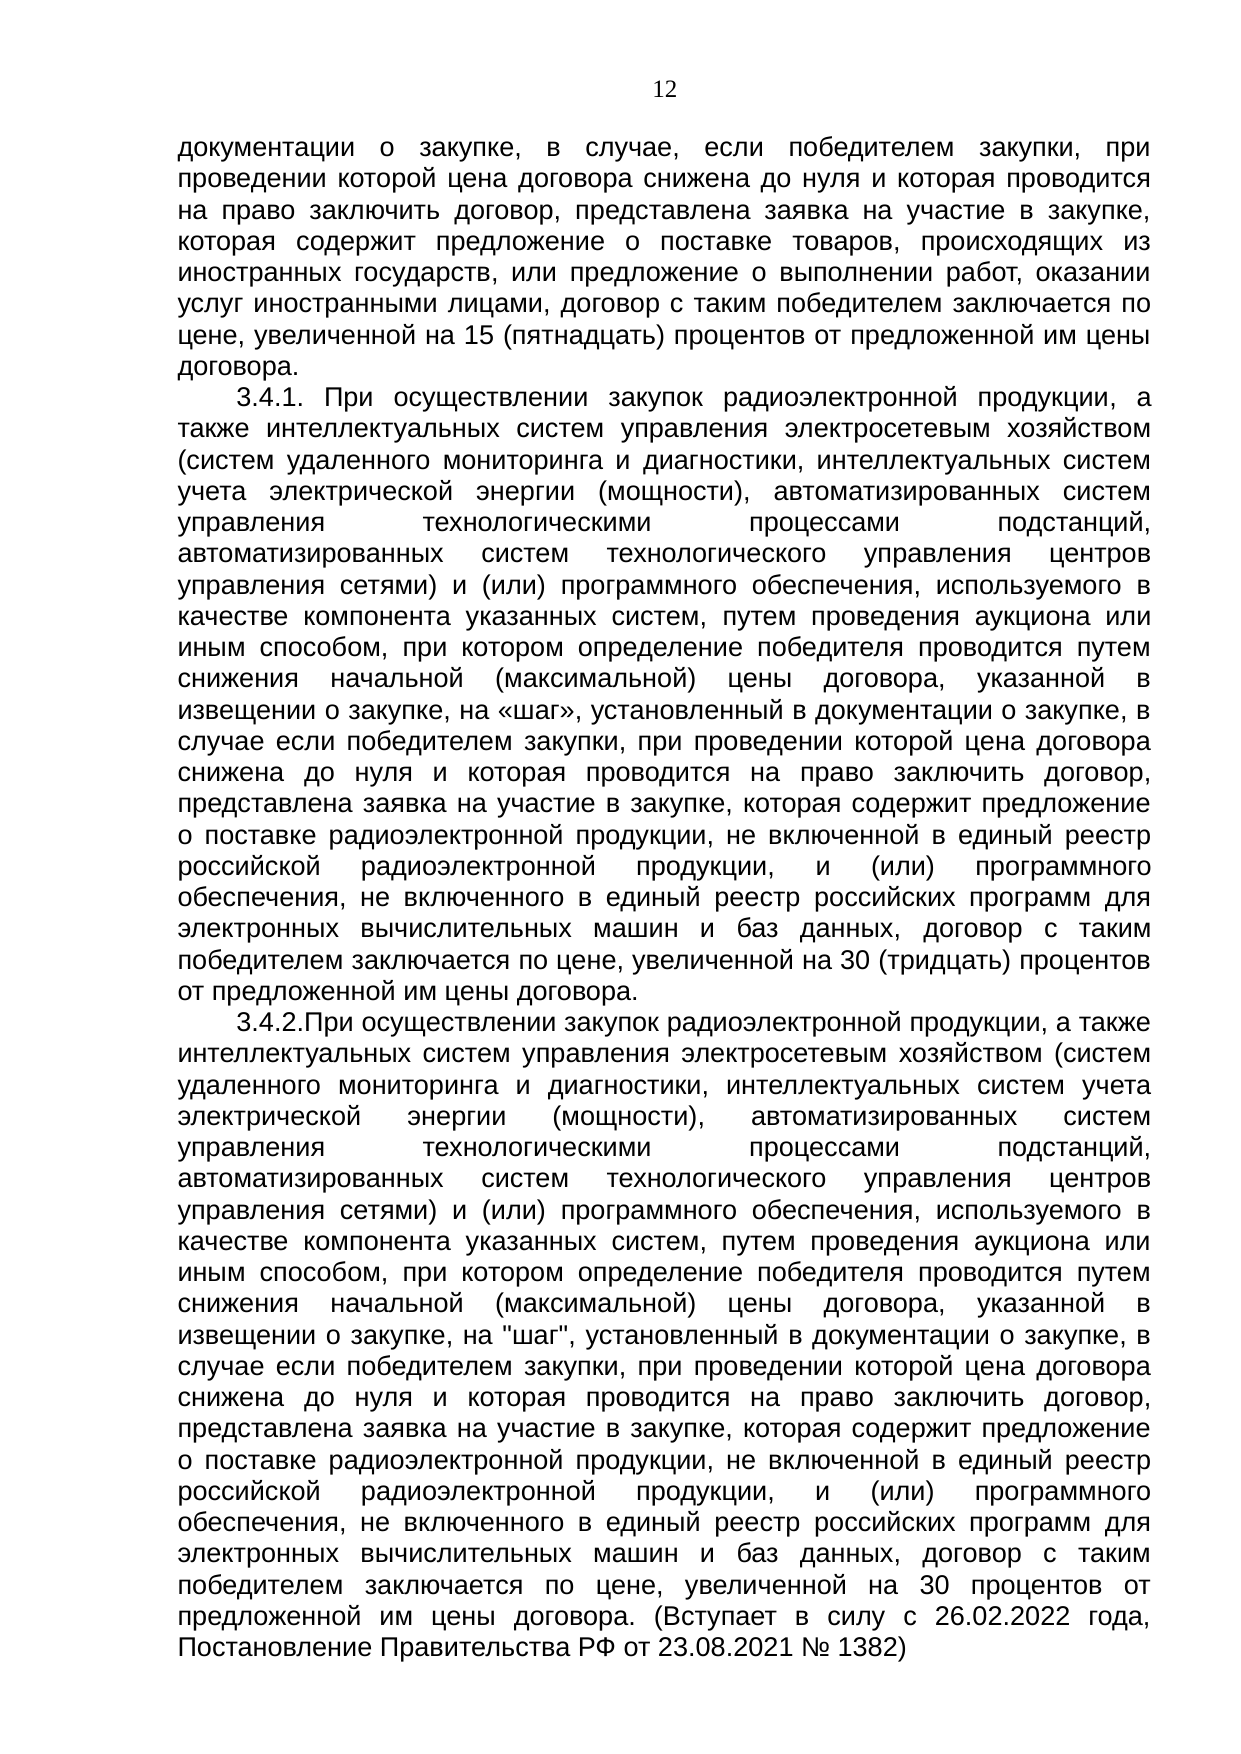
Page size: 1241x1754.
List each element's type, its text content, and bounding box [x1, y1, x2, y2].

text 3.4.2.При осуществлении закупок радиоэлектронной продукции, а также интеллектуальных систем управления электросетевым хозяйством (систем удаленного мониторинга и диагностики, интеллектуальных систем учета электрической энергии (мощности), автоматизированных систем управления технологическими процессами подстанций, автоматизированных систем технологического управления центров управления сетями) и (или) программного обеспечения, используемого в качестве компонента указанных систем, путем проведения аукциона или иным способом, при котором определение победителя проводится путем снижения начальной (максимальной) цены договора, указанной в извещении о закупке, на "шаг", установленный в документации о закупке, в случае если победителем закупки, при проведении которой цена договора снижена до нуля и которая проводится на право заключить договор, представлена заявка на участие в закупке, которая содержит предложение о поставке радиоэлектронной продукции, не включенной в единый реестр российской радиоэлектронной продукции, и (или) программного обеспечения, не включенного в единый реестр российских программ для электронных вычислительных машин и баз данных, договор с таким победителем заключается по цене, увеличенной на 30 процентов от предложенной им цены договора. (Вступает в силу с 26.02.2022 года, Постановление Правительства РФ от 23.08.2021 № 1382) [177, 1006, 1152, 1662]
text документации о закупке, в случае, если победителем закупки, при проведении которой цена договора снижена до нуля и которая проводится на право заключить договор, представлена заявка на участие в закупке, которая содержит предложение о поставке товаров, происходящих из иностранных государств, или предложение о выполнении работ, оказании услуг иностранными лицами, договор с таким победителем заключается по цене, увеличенной на 15 (пятнадцать) процентов от предложенной им цены договора. [177, 131, 1152, 381]
text 3.4.1. При осуществлении закупок радиоэлектронной продукции, а также интеллектуальных систем управления электросетевым хозяйством (систем удаленного мониторинга и диагностики, интеллектуальных систем учета электрической энергии (мощности), автоматизированных систем управления технологическими процессами подстанций, автоматизированных систем технологического управления центров управления сетями) и (или) программного обеспечения, используемого в качестве компонента указанных систем, путем проведения аукциона или иным способом, при котором определение победителя проводится путем снижения начальной (максимальной) цены договора, указанной в извещении о закупке, на «шаг», установленный в документации о закупке, в случае если победителем закупки, при проведении которой цена договора снижена до нуля и которая проводится на право заключить договор, представлена заявка на участие в закупке, которая содержит предложение о поставке радиоэлектронной продукции, не включенной в единый реестр российской радиоэлектронной продукции, и (или) программного обеспечения, не включенного в единый реестр российских программ для электронных вычислительных машин и баз данных, договор с таким победителем заключается по цене, увеличенной на 30 (тридцать) процентов от предложенной им цены договора. [177, 381, 1152, 1006]
